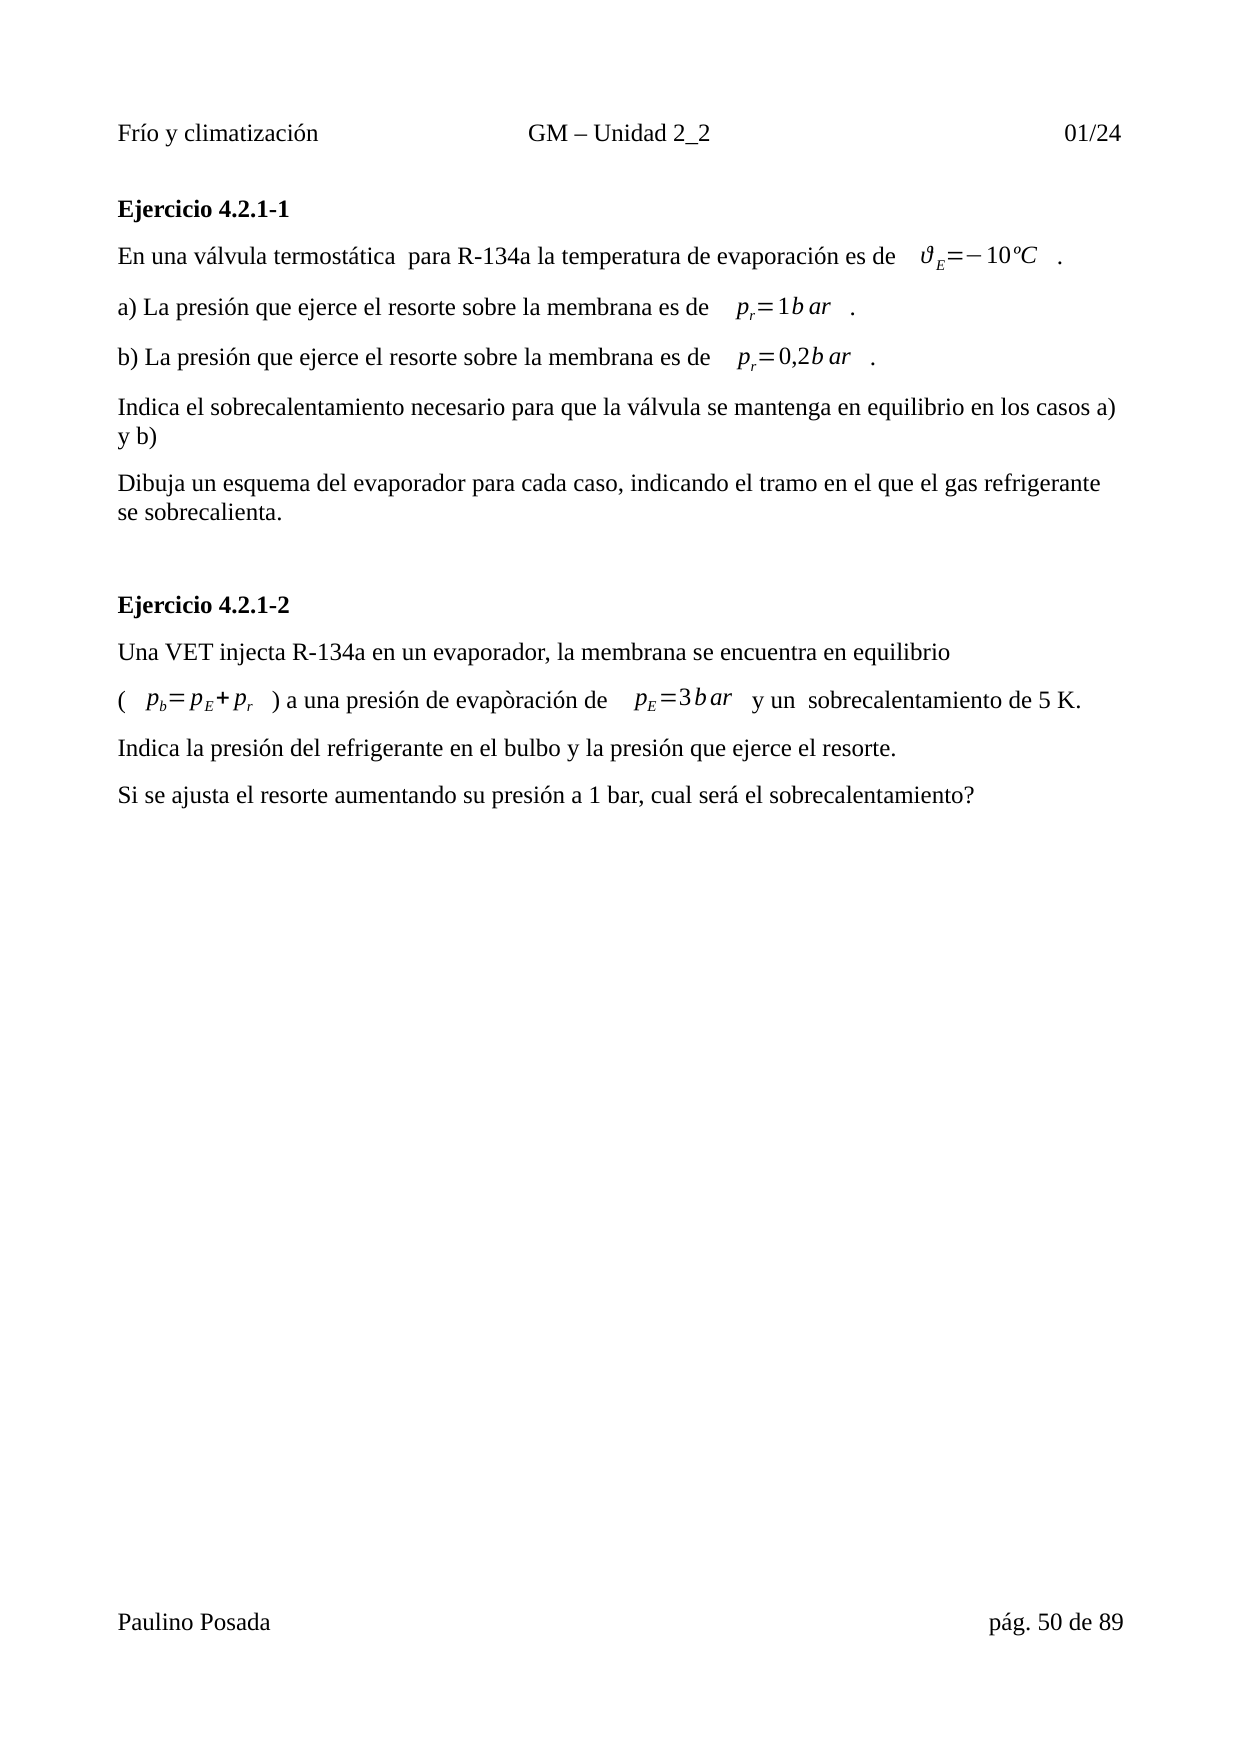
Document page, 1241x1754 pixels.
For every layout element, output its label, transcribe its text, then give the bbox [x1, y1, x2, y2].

text Una VET injecta R-134a en un evaporador, la membrana se encuentra en equilibrio [117, 637, 1123, 666]
text En una válvula termostática para R-134a la temperatura de evaporación es de . [117, 241, 1123, 273]
text Si se ajusta el resorte aumentando su presión a 1 bar, cual será el sobrecalentamiento? [117, 780, 1123, 809]
text Indica el sobrecalentamiento necesario para que la válvula se mantenga en equilibrio en los casos a) y b) [117, 392, 1123, 450]
text a) La presión que ejerce el resorte sobre la membrana es de . [117, 292, 1123, 324]
text Ejercicio 4.2.1-2 [117, 590, 1123, 619]
text () a una presión de evapòración de y un sobrecalentamiento de 5 K. [117, 684, 1123, 715]
text b) La presión que ejerce el resorte sobre la membrana es de . [117, 342, 1123, 374]
text Dibuja un esquema del evaporador para cada caso, indicando el tramo en el que el gas refrigerante se sobrecalienta. [117, 468, 1123, 525]
text Ejercicio 4.2.1-1 [117, 194, 1123, 223]
text Indica la presión del refrigerante en el bulbo y la presión que ejerce el resorte. [117, 733, 1123, 762]
